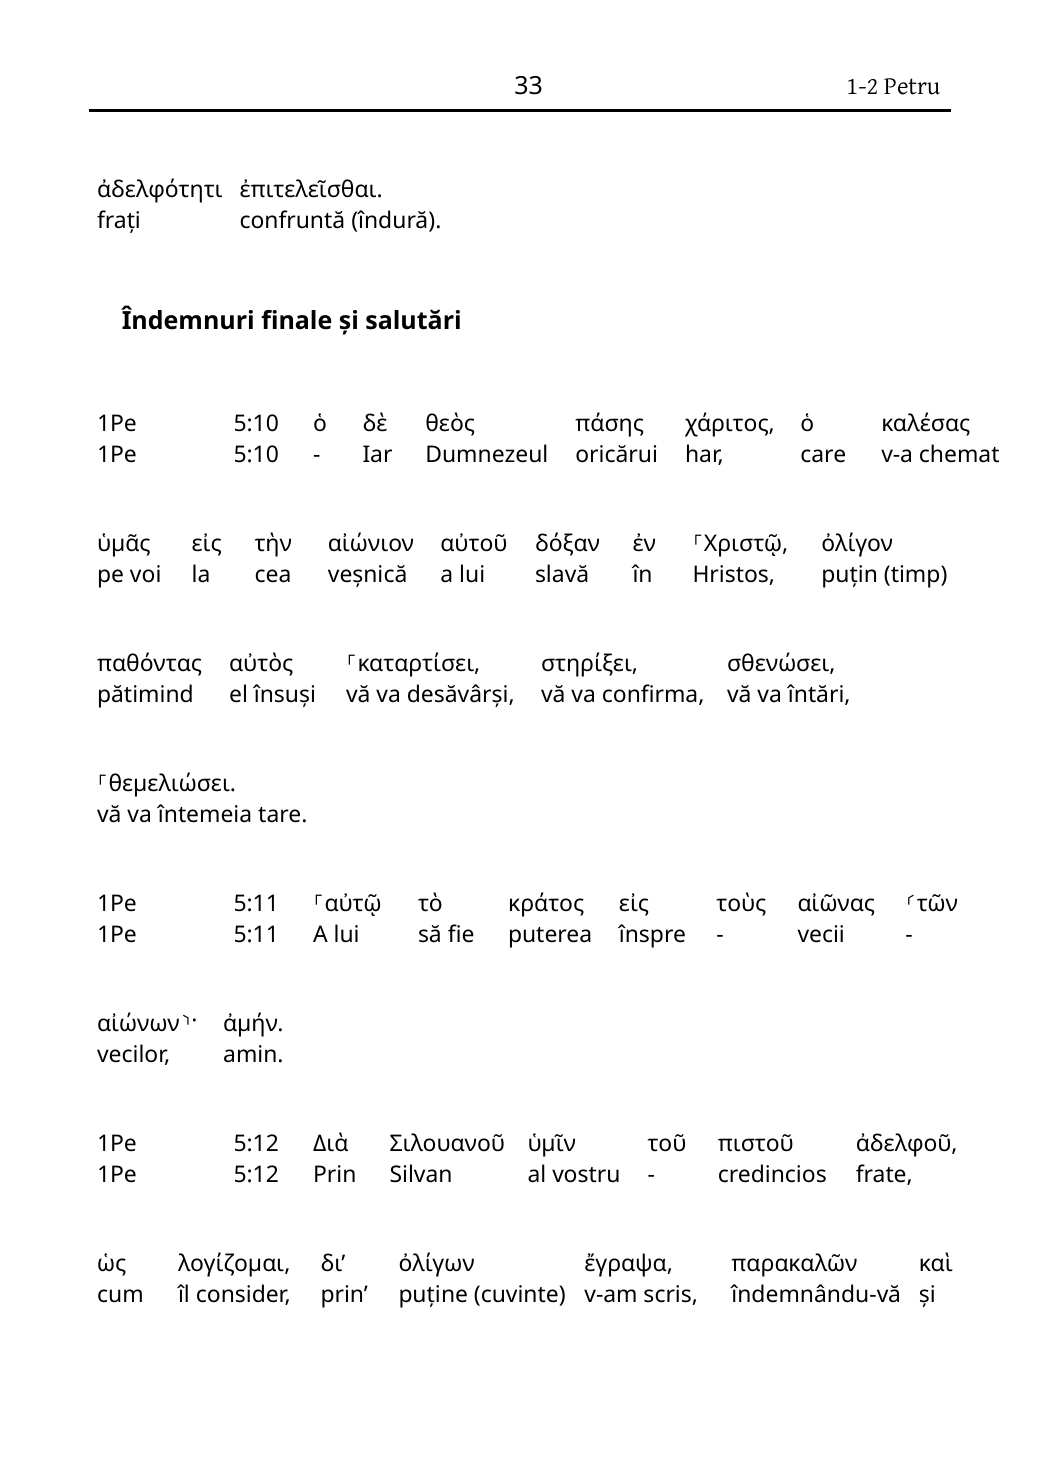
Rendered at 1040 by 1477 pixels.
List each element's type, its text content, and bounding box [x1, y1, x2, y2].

table_header [414, 856, 504, 887]
table_cell ὑμᾶς [93, 527, 187, 558]
table_cell τοὺς [712, 887, 793, 918]
table_cell a lui [436, 558, 531, 589]
table_cell πιστοῦ [714, 1127, 851, 1158]
table_cell λογίζομαι, [174, 1247, 316, 1278]
table_cell αἰῶνας [793, 887, 901, 918]
table_cell - [901, 918, 992, 949]
table_cell slavă [531, 558, 628, 589]
table_cell αἰώνων⸃· [93, 1007, 219, 1038]
table_header [580, 1216, 727, 1247]
subtitle Îndemnuri finale și salutări [92, 302, 948, 336]
table_cell 1Pe [93, 918, 229, 949]
table_cell v-am scris, [580, 1279, 727, 1310]
table_cell oricărui [571, 438, 681, 469]
table_header [93, 1096, 229, 1127]
table_header [309, 1096, 385, 1127]
table_cell ἀμήν. [219, 1007, 310, 1038]
table_cell εἰς [615, 887, 712, 918]
table_header [531, 495, 628, 527]
table_cell αὐτοῦ [436, 527, 531, 558]
table_cell 1Pe [93, 406, 229, 438]
table_cell ἔγραψα, [580, 1247, 727, 1278]
table_cell τὸ [414, 887, 504, 918]
table_cell Iar [358, 438, 421, 469]
table_cell καὶ [915, 1247, 982, 1278]
table_header [93, 976, 219, 1007]
table_cell ἐπιτελεῖσθαι. [235, 173, 451, 204]
table_cell 1Pe [93, 1127, 229, 1158]
table_cell vă va întări, [723, 678, 869, 709]
table_cell ⸀θεμελιώσει. [93, 767, 319, 798]
table_header [712, 856, 793, 887]
table_cell θεὸς [421, 406, 571, 438]
table_cell care [796, 438, 877, 469]
table_cell pătimind [93, 678, 225, 709]
table_cell 5:12 [229, 1127, 309, 1158]
table_header [174, 1216, 316, 1247]
table_cell vă va întemeia tare. [93, 798, 319, 829]
table_cell amin. [219, 1038, 310, 1069]
table_cell ⸀Χριστῷ, [688, 527, 817, 558]
table_header [615, 856, 712, 887]
table_header [219, 976, 310, 1007]
table_cell ὁ [309, 406, 358, 438]
table_header [628, 495, 688, 527]
table_header [796, 1336, 968, 1367]
table_cell τὴν [250, 527, 323, 558]
table_header [93, 856, 229, 887]
table_cell παρακαλῶν [727, 1247, 914, 1278]
table_cell ἐν [628, 527, 688, 558]
table_cell al vostru [523, 1158, 643, 1189]
table_header [316, 1216, 394, 1247]
table_cell vă va confirma, [537, 678, 723, 709]
table_cell puterea [504, 918, 614, 949]
table_header [796, 375, 877, 406]
table_header [688, 495, 817, 527]
table_header [229, 1096, 309, 1127]
table_cell δι’ [316, 1247, 394, 1278]
table_header [187, 495, 250, 527]
table_cell 5:10 [229, 438, 309, 469]
table_header [93, 1216, 174, 1247]
table_header [394, 1216, 580, 1247]
table_cell ἀδελφοῦ, [851, 1127, 980, 1158]
table_header [415, 1336, 496, 1367]
table_header [309, 375, 358, 406]
table_cell înspre [615, 918, 712, 949]
table_header [851, 1096, 980, 1127]
table_header [93, 141, 235, 172]
table_header [793, 856, 901, 887]
table_cell cea [250, 558, 323, 589]
table_header [282, 1336, 415, 1367]
table_cell puține (cuvinte) [394, 1279, 580, 1310]
table_cell să fie [414, 918, 504, 949]
table_cell Silvan [385, 1158, 523, 1189]
table_cell τοῦ [643, 1127, 713, 1158]
table_header [93, 495, 187, 527]
table_cell v-a chemat [877, 438, 1024, 469]
table_cell εἰς [187, 527, 250, 558]
table_cell καλέσας [877, 406, 1024, 438]
table_cell 1Pe [93, 438, 229, 469]
table_header [235, 141, 451, 172]
table_header [727, 1216, 914, 1247]
table_header [358, 375, 421, 406]
table_cell 5:10 [229, 406, 309, 438]
table_cell 5:12 [229, 1158, 309, 1189]
table_cell 5:11 [229, 887, 309, 918]
table_cell αὐτὸς [225, 647, 342, 678]
table_header [877, 375, 1024, 406]
table_header [496, 1336, 634, 1367]
table_cell cum [93, 1279, 174, 1310]
table_cell αἰώνιον [324, 527, 436, 558]
table_cell la [187, 558, 250, 589]
table_cell pe voi [93, 558, 187, 589]
table_cell har, [681, 438, 796, 469]
table_header [571, 375, 681, 406]
table_header [229, 856, 309, 887]
table_cell παθόντας [93, 647, 225, 678]
table_cell πάσης [571, 406, 681, 438]
table_header [309, 856, 414, 887]
table_cell vecii [793, 918, 901, 949]
table_cell ⸀καταρτίσει, [342, 647, 537, 678]
table_cell el însuși [225, 678, 342, 709]
table_cell σθενώσει, [723, 647, 869, 678]
table_header [504, 856, 614, 887]
table_header [915, 1216, 982, 1247]
table_header [93, 736, 319, 767]
table_cell vă va desăvârși, [342, 678, 537, 709]
table_header [324, 495, 436, 527]
table_cell ὑμῖν [523, 1127, 643, 1158]
table_cell puțin (timp) [817, 558, 964, 589]
table_header [229, 375, 309, 406]
table_cell veșnică [324, 558, 436, 589]
table_cell confruntă (îndură). [235, 204, 451, 235]
table_header [225, 615, 342, 647]
table_cell στηρίξει, [537, 647, 723, 678]
table_cell Διὰ [309, 1127, 385, 1158]
table_header [817, 495, 964, 527]
table_cell frate, [851, 1158, 980, 1189]
table_header [342, 615, 537, 647]
table_cell prin’ [316, 1279, 394, 1310]
table_cell ὁ [796, 406, 877, 438]
table_cell vecilor, [93, 1038, 219, 1069]
table_header [436, 495, 531, 527]
table_header [901, 856, 992, 887]
table_header [643, 1096, 713, 1127]
table_header [250, 495, 323, 527]
table_cell ὀλίγων [394, 1247, 580, 1278]
table_cell κράτος [504, 887, 614, 918]
table_header [421, 375, 571, 406]
table_cell 5:11 [229, 918, 309, 949]
table_cell A lui [309, 918, 414, 949]
table_cell δὲ [358, 406, 421, 438]
table_cell Prin [309, 1158, 385, 1189]
table_header [385, 1096, 523, 1127]
table_cell îl consider, [174, 1279, 316, 1310]
table_header [723, 615, 869, 647]
table_cell ὡς [93, 1247, 174, 1278]
table_header [523, 1096, 643, 1127]
table_cell ἀδελφότητι [93, 173, 235, 204]
table_cell frați [93, 204, 235, 235]
table_header [537, 615, 723, 647]
table_header [681, 375, 796, 406]
table_cell - [643, 1158, 713, 1189]
table_cell δόξαν [531, 527, 628, 558]
table_cell Dumnezeul [421, 438, 571, 469]
table_header [634, 1336, 725, 1367]
table_header [725, 1336, 796, 1367]
table_cell Hristos, [688, 558, 817, 589]
table_cell ὀλίγον [817, 527, 964, 558]
table_cell χάριτος, [681, 406, 796, 438]
table_cell 1Pe [93, 1158, 229, 1189]
table_cell ⸂τῶν [901, 887, 992, 918]
table_header [93, 615, 225, 647]
table_cell Σιλουανοῦ [385, 1127, 523, 1158]
table_header [93, 375, 229, 406]
table_cell în [628, 558, 688, 589]
table_header [93, 1336, 282, 1367]
table_cell și [915, 1279, 982, 1310]
table_cell îndemnându-vă [727, 1279, 914, 1310]
table_cell - [712, 918, 793, 949]
table_cell ⸀αὐτῷ [309, 887, 414, 918]
table_cell - [309, 438, 358, 469]
table_cell 1Pe [93, 887, 229, 918]
table_header [714, 1096, 851, 1127]
table_cell credincios [714, 1158, 851, 1189]
